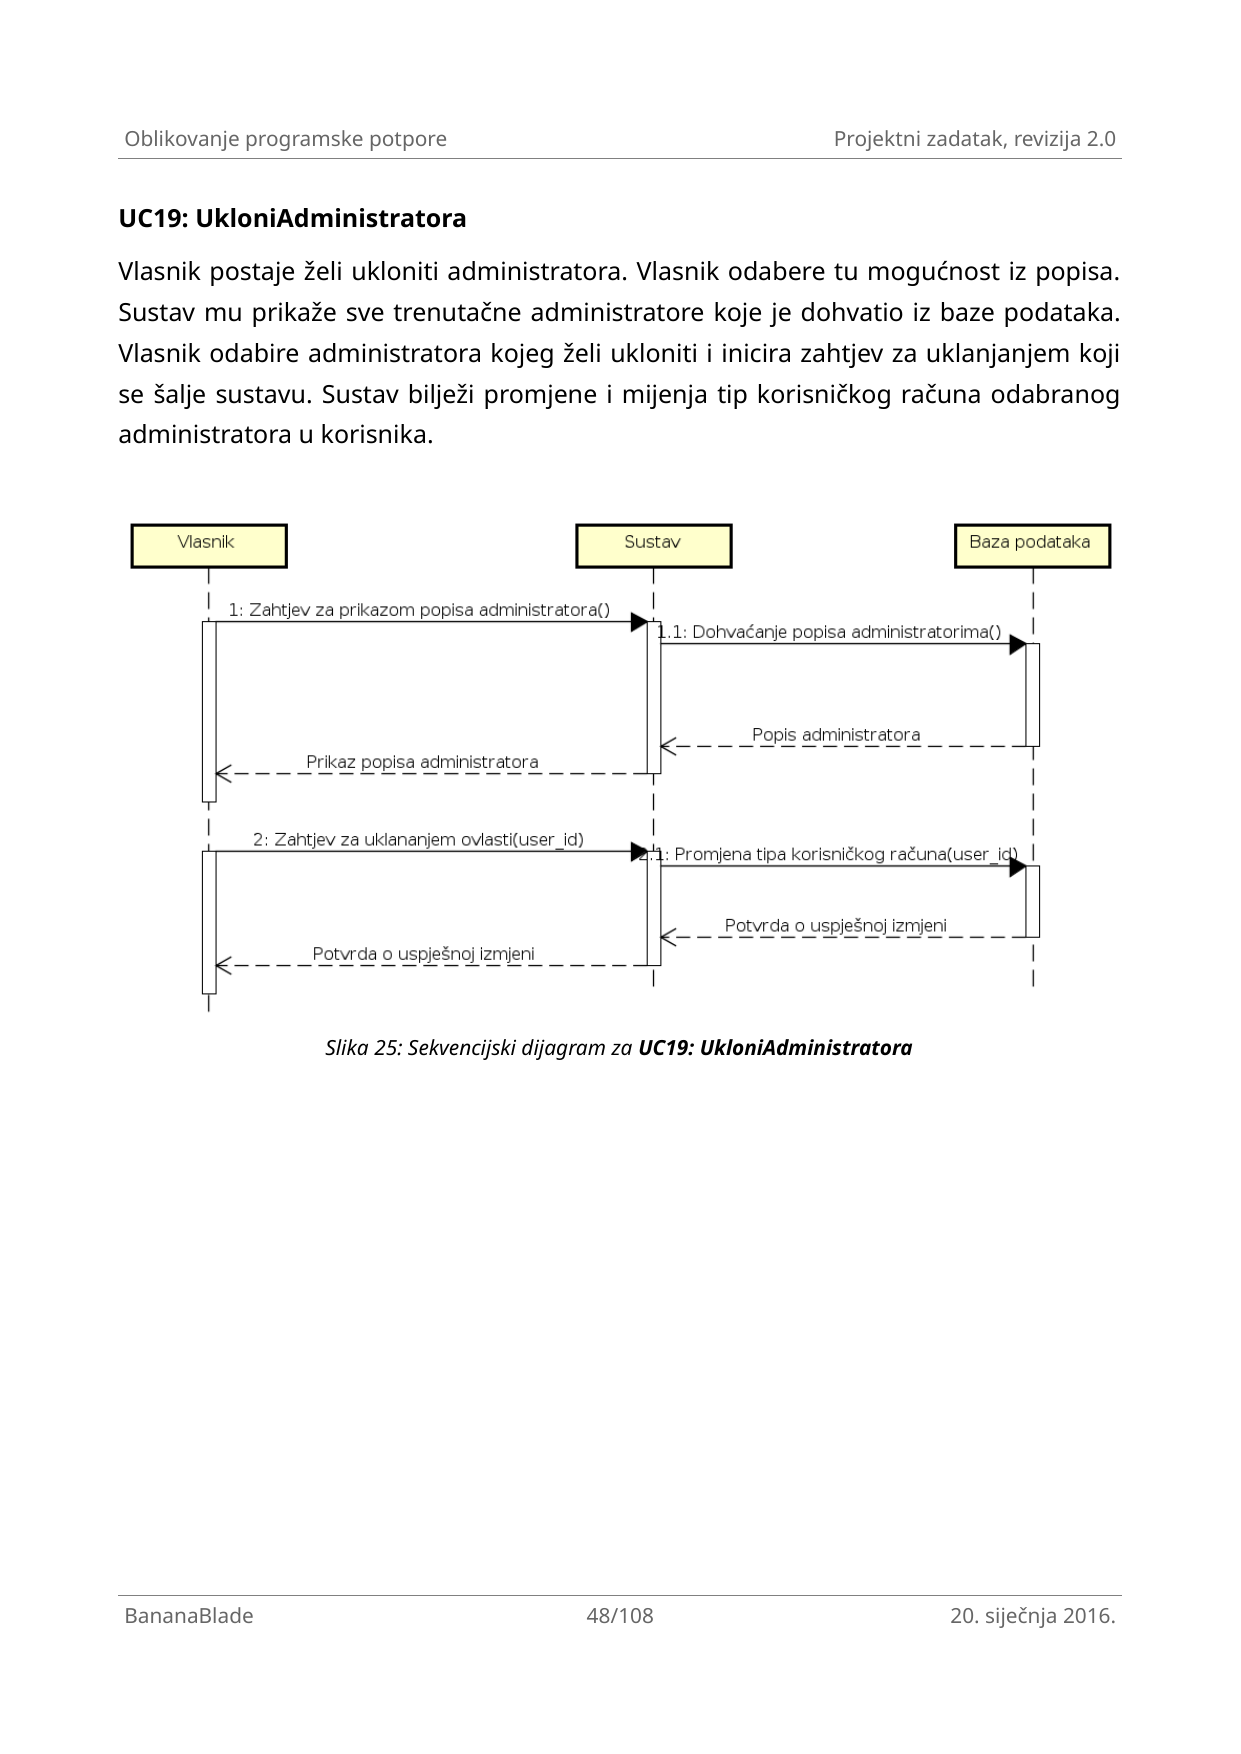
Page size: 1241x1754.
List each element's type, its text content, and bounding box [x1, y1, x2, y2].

text Vlasnik postaje želi ukloniti administratora. Vlasnik odabere tu mogućnost iz popisa. Sustav mu prikaže sve trenutačne administratore koje je dohvatio iz baze podataka. Vlasnik odabire administratora kojeg želi ukloniti i inicira zahtjev za uklanjanjem koji se šalje sustavu. Sustav bilježi promjene i mijenja tip korisničkog računa odabranog administratora u korisnika. [118, 254, 1122, 451]
picture [118, 511, 1123, 1028]
text Slika 25: Sekvencijski dijagram za UC19: UkloniAdministratora [118, 1028, 1122, 1062]
subtitle UC19: UkloniAdministratora [118, 201, 1122, 234]
